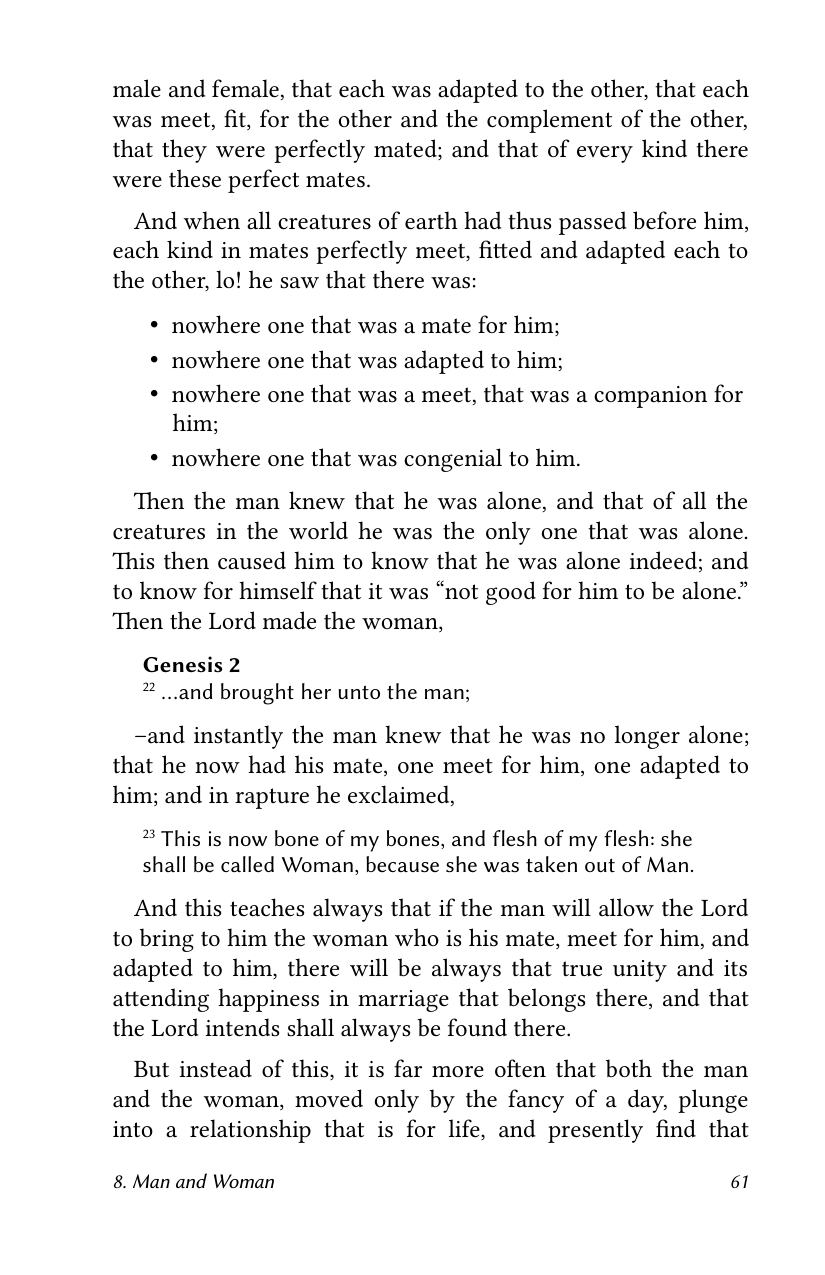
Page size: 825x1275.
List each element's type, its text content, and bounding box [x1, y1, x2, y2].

text 22 ...and brought her unto the man; [142, 679, 720, 705]
list nowhere one that was congenial to him. [150, 444, 750, 472]
text male and female, that each was adapted to the other, that each was meet, fit, for the other and the complement of the other, that they were perfectly mated; and that of every kind there were these perfect mates. [112, 75, 750, 193]
text –and instantly the man knew that he was no longer alone; that he now had his mate, one meet for him, one adapted to him; and in rapture he exclaimed, [112, 721, 750, 809]
list nowhere one that was a meet, that was a companion for him; [150, 381, 750, 438]
text But instead of this, it is far more often that both the man and the woman, moved only by the fancy of a day, plunge into a relationship that is for life, and presently find that [112, 1056, 750, 1144]
text Genesis 2 [142, 652, 750, 678]
list nowhere one that was adapted to him; [150, 346, 750, 374]
list nowhere one that was a mate for him; [150, 311, 750, 340]
text And this teaches always that if the man will allow the Lord to bring to him the woman who is his mate, meet for him, and adapted to him, there will be always that true unity and its attending happiness in marriage that belongs there, and that the Lord intends shall always be found there. [112, 894, 750, 1042]
text 23 This is now bone of my bones, and flesh of my flesh: she shall be called Woman, because she was taken out of Man. [142, 826, 720, 878]
text Then the man knew that he was alone, and that of all the creatures in the world he was the only one that was alone. This then caused him to know that he was alone indeed; and to know for himself that it was “not good for him to be alone.” Then the Lord made the woman, [112, 487, 750, 635]
text And when all creatures of earth had thus passed before him, each kind in mates perfectly meet, fitted and adapted each to the other, lo! he saw that there was: [112, 207, 750, 295]
